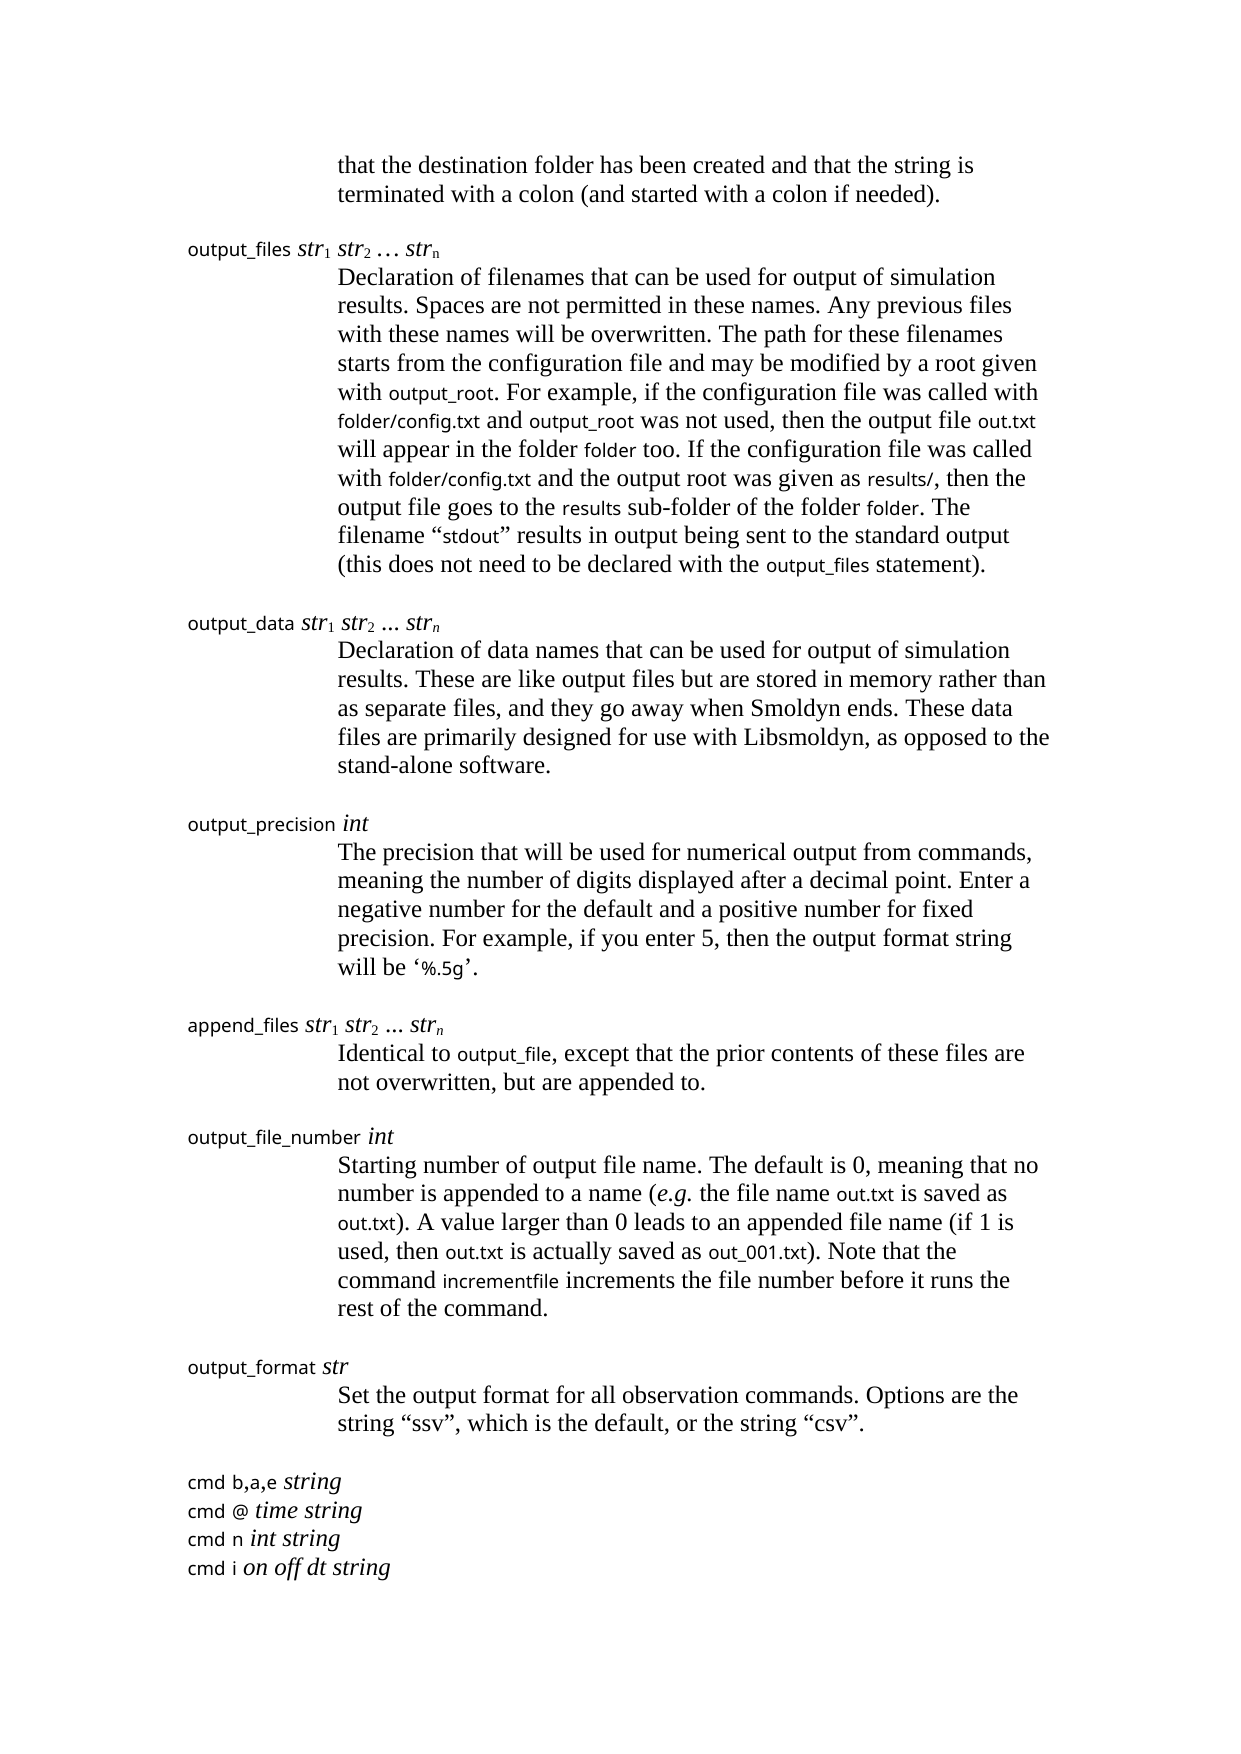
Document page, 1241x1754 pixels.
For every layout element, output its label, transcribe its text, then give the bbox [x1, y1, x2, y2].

text Declaration of data names that can be used for output of simulation results. These are like output files but are stored in memory rather than as separate files, and they go away when Smoldyn ends. These data files are primarily designed for use with Libsmoldyn, as opposed to the stand-alone software. [187, 636, 1053, 779]
text output_precision int [187, 808, 1053, 837]
text cmd n int string [187, 1523, 1053, 1552]
text Starting number of output file name. The default is 0, meaning that no number is appended to a name (e.g. the file name out.txt is saved as out.txt). A value larger than 0 leads to an appended file name (if 1 is used, then out.txt is actually saved as out_001.txt). Note that the command incrementfile increments the file number before it runs the rest of the command. [187, 1150, 1053, 1322]
text output_data str1 str2 ... strn [187, 607, 1053, 636]
text that the destination folder has been created and that the string is terminated with a colon (and started with a colon if needed). [187, 150, 1053, 207]
text Identical to output_file, except that the prior contents of these files are not overwritten, but are appended to. [187, 1038, 1053, 1096]
text cmd @ time string [187, 1495, 1053, 1523]
text cmd b,a,e string [187, 1466, 1053, 1495]
text append_files str1 str2 ... strn [187, 1009, 1053, 1038]
text output_format str [187, 1351, 1053, 1380]
text cmd i on off dt string [187, 1552, 1053, 1581]
text Declaration of filenames that can be used for output of simulation results. Spaces are not permitted in these names. Any previous files with these names will be overwritten. The path for these filenames starts from the configuration file and may be modified by a root given with output_root. For example, if the configuration file was called with folder/config.txt and output_root was not used, then the output file out.txt will appear in the folder folder too. If the configuration file was called with folder/config.txt and the output root was given as results/, then the output file goes to the results sub-folder of the folder folder. The filename “stdout” results in output being sent to the standard output (this does not need to be declared with the output_files statement). [187, 262, 1053, 578]
text output_files str1 str2 … strn [187, 233, 1053, 262]
text output_file_number int [187, 1121, 1053, 1150]
text Set the output format for all observation commands. Options are the string “ssv”, which is the default, or the string “csv”. [187, 1380, 1053, 1437]
text The precision that will be used for numerical output from commands, meaning the number of digits displayed after a decimal point. Enter a negative number for the default and a positive number for fixed precision. For example, if you enter 5, then the output format string will be ‘%.5g’. [187, 837, 1053, 981]
